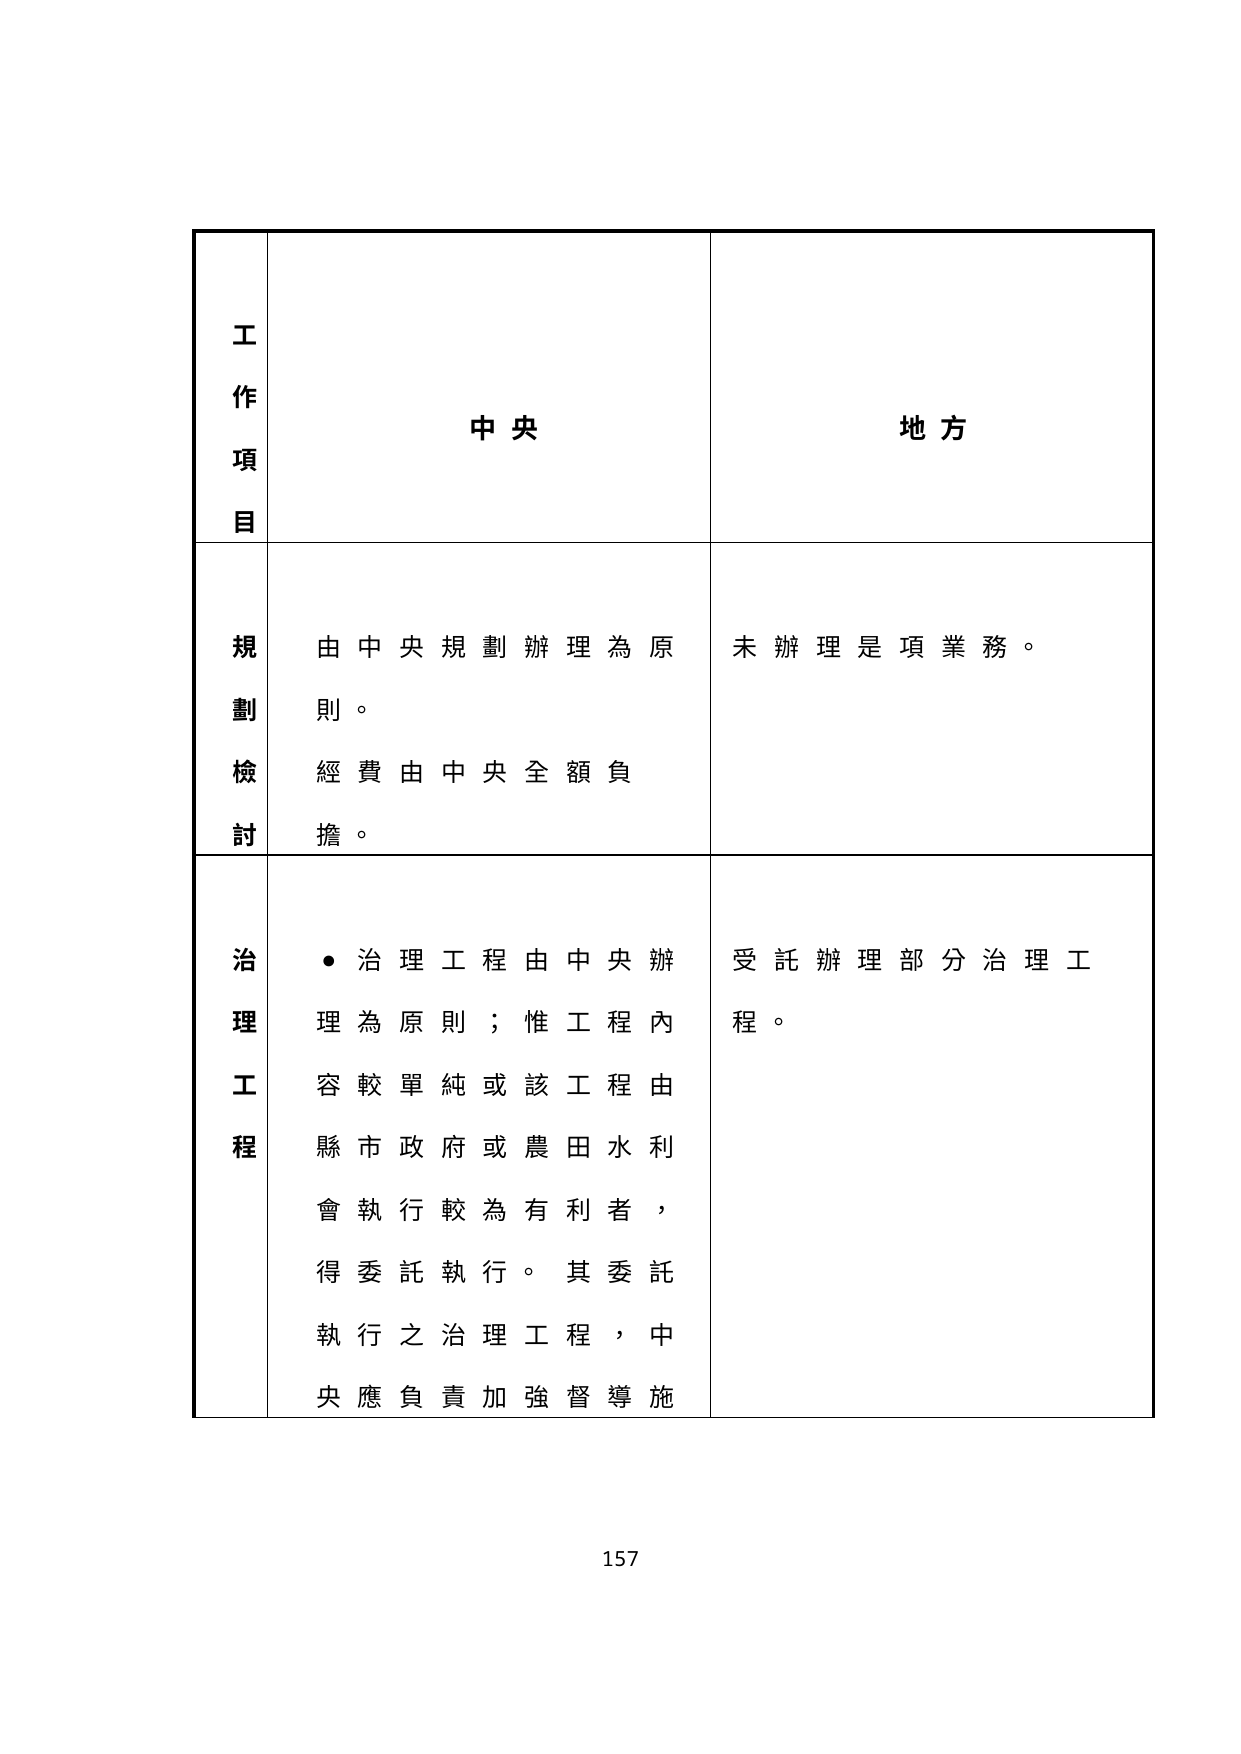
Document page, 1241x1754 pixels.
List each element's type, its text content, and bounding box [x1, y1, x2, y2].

table_cell 治理工程 [196, 856, 267, 1417]
table_cell ●治理工程由中央辦理為原則；惟工程內容較單純或該工程由縣市政府或農田水利會執行較為有利者，得委託執行。其委託執行之治理工程，中央應負責加強督導施 [268, 856, 710, 1417]
table_header 工作項目 [196, 233, 267, 542]
table_cell 未辦理是項業務。 [711, 543, 1152, 854]
table_cell 規劃檢討 [196, 543, 267, 854]
table_header 中央 [268, 233, 710, 542]
table_cell 受託辦理部分治理工程。 [711, 856, 1152, 1417]
table_cell 由中央規劃辦理為原則。 經費由中央全額負擔。 [268, 543, 710, 854]
table_header 地方 [711, 233, 1152, 542]
